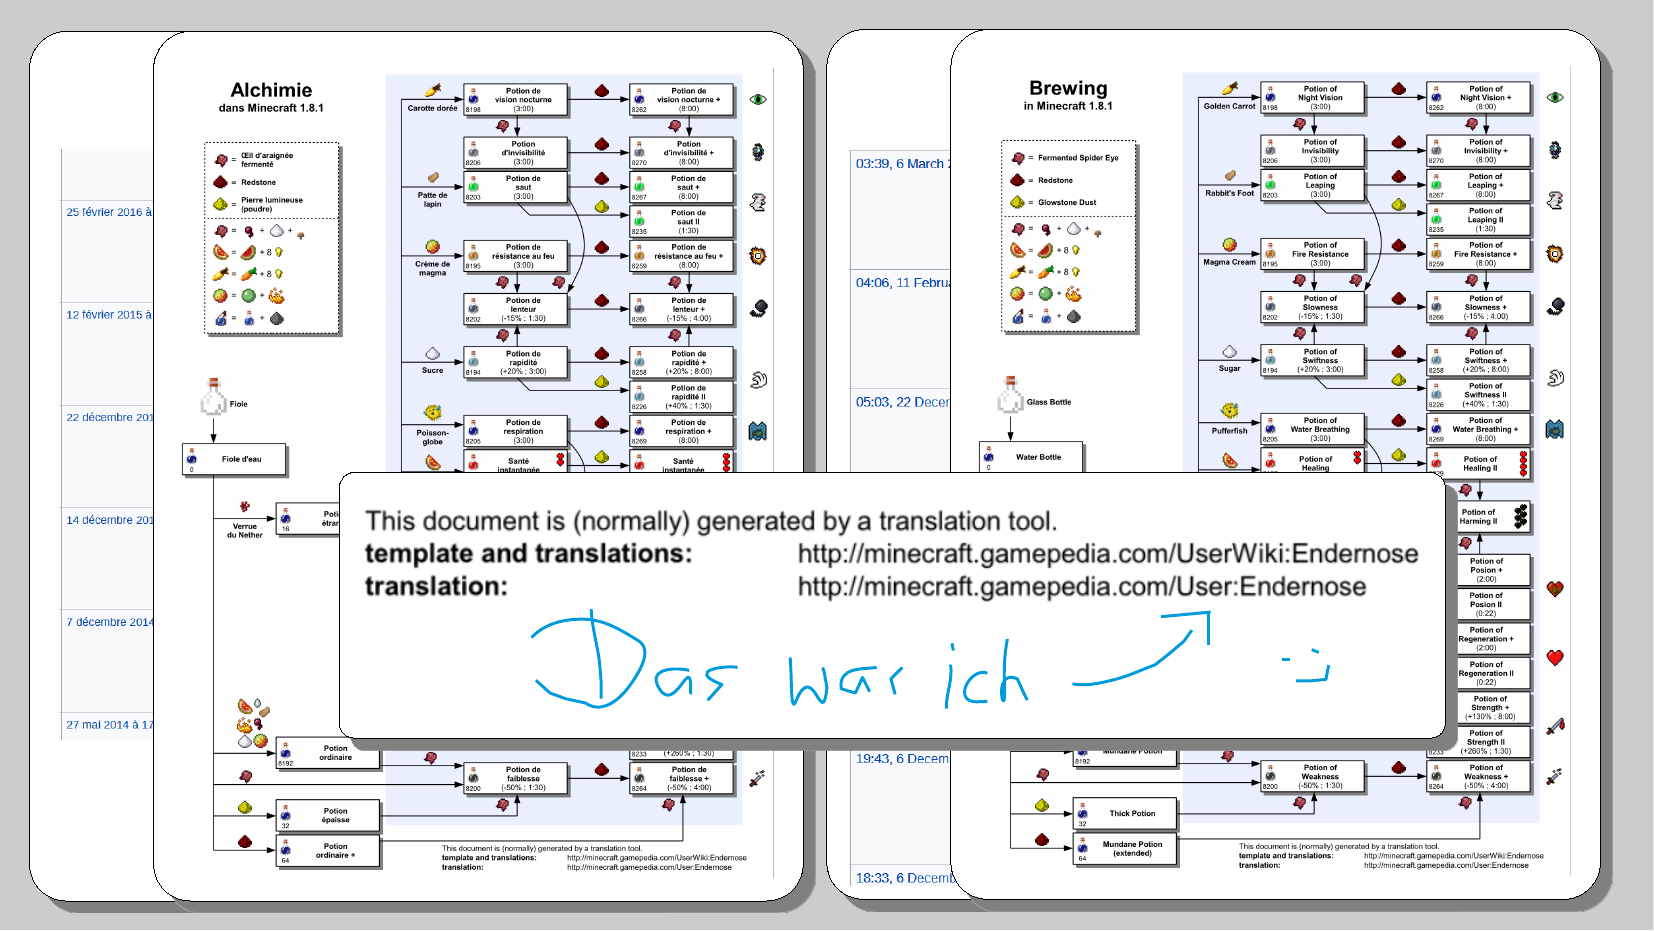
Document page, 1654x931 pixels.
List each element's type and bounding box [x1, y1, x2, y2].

picture [976, 66, 1571, 876]
picture [59, 149, 153, 740]
picture [849, 739, 958, 886]
picture [360, 502, 1428, 606]
picture [179, 68, 774, 878]
text_box [29, 29, 1601, 902]
picture [849, 149, 950, 472]
